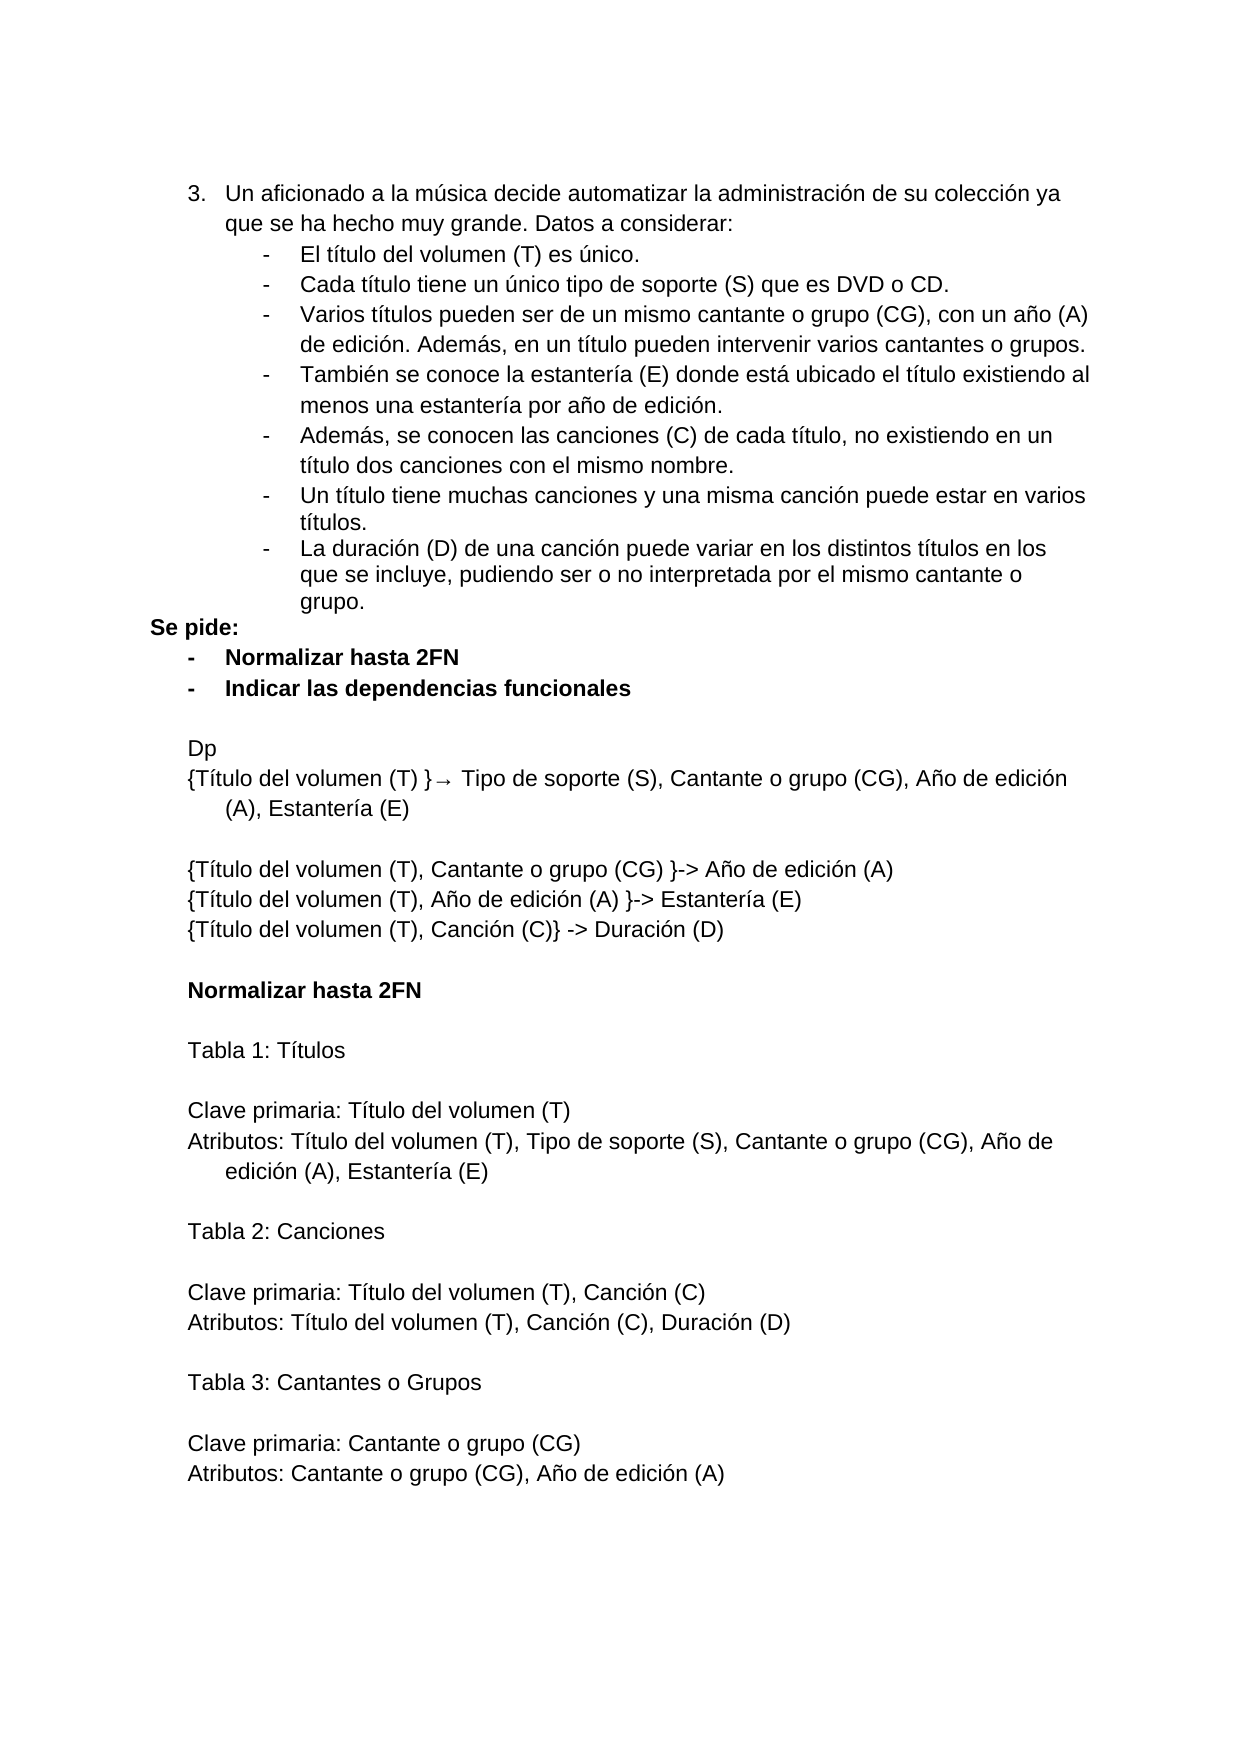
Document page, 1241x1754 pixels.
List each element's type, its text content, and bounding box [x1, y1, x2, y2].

list Un aficionado a la música decide automatizar la administración de su colección ya que se ha hecho muy grande. Datos a considerar: [187, 180, 1090, 237]
text Atributos: Cantante o grupo (CG), Año de edición (A) [187, 1460, 1090, 1486]
text Clave primaria: Título del volumen (T) [187, 1097, 1090, 1124]
list Varios títulos pueden ser de un mismo cantante o grupo (CG), con un año (A) de edición. Además, en un título pueden intervenir varios cantantes o grupos. [262, 301, 1090, 358]
text {Título del volumen (T) }→ Tipo de soporte (S), Cantante o grupo (CG), Año de edición (A), Estantería (E) [187, 765, 1090, 822]
list Indicar las dependencias funcionales [187, 674, 1090, 701]
text {Título del volumen (T), Año de edición (A) }-> Estantería (E) [187, 886, 1090, 912]
text Dp [187, 735, 1090, 761]
list La duración (D) de una canción puede variar en los distintos títulos en los que se incluye, pudiendo ser o no interpretada por el mismo cantante o grupo. [262, 535, 1090, 614]
text Clave primaria: Cantante o grupo (CG) [187, 1430, 1090, 1456]
list También se conoce la estantería (E) donde está ubicado el título existiendo al menos una estantería por año de edición. [262, 361, 1090, 418]
text {Título del volumen (T), Cantante o grupo (CG) }-> Año de edición (A) [187, 856, 1090, 882]
text Atributos: Título del volumen (T), Canción (C), Duración (D) [187, 1309, 1090, 1335]
text Atributos: Título del volumen (T), Tipo de soporte (S), Cantante o grupo (CG), Año de edición (A), Estantería (E) [187, 1128, 1090, 1184]
text Tabla 3: Cantantes o Grupos [187, 1369, 1090, 1396]
list Normalizar hasta 2FN [187, 644, 1090, 671]
text Clave primaria: Título del volumen (T), Canción (C) [187, 1279, 1090, 1305]
list Cada título tiene un único tipo de soporte (S) que es DVD o CD. [262, 271, 1090, 297]
list Un título tiene muchas canciones y una misma canción puede estar en varios títulos. [262, 482, 1090, 535]
text Tabla 1: Títulos [187, 1037, 1090, 1063]
text Tabla 2: Canciones [187, 1218, 1090, 1244]
text Se pide: [150, 614, 1090, 640]
text {Título del volumen (T), Canción (C)} -> Duración (D) [187, 916, 1090, 942]
list Además, se conocen las canciones (C) de cada título, no existiendo en un título dos canciones con el mismo nombre. [262, 422, 1090, 478]
text Normalizar hasta 2FN [187, 977, 1090, 1003]
list El título del volumen (T) es único. [262, 241, 1090, 267]
